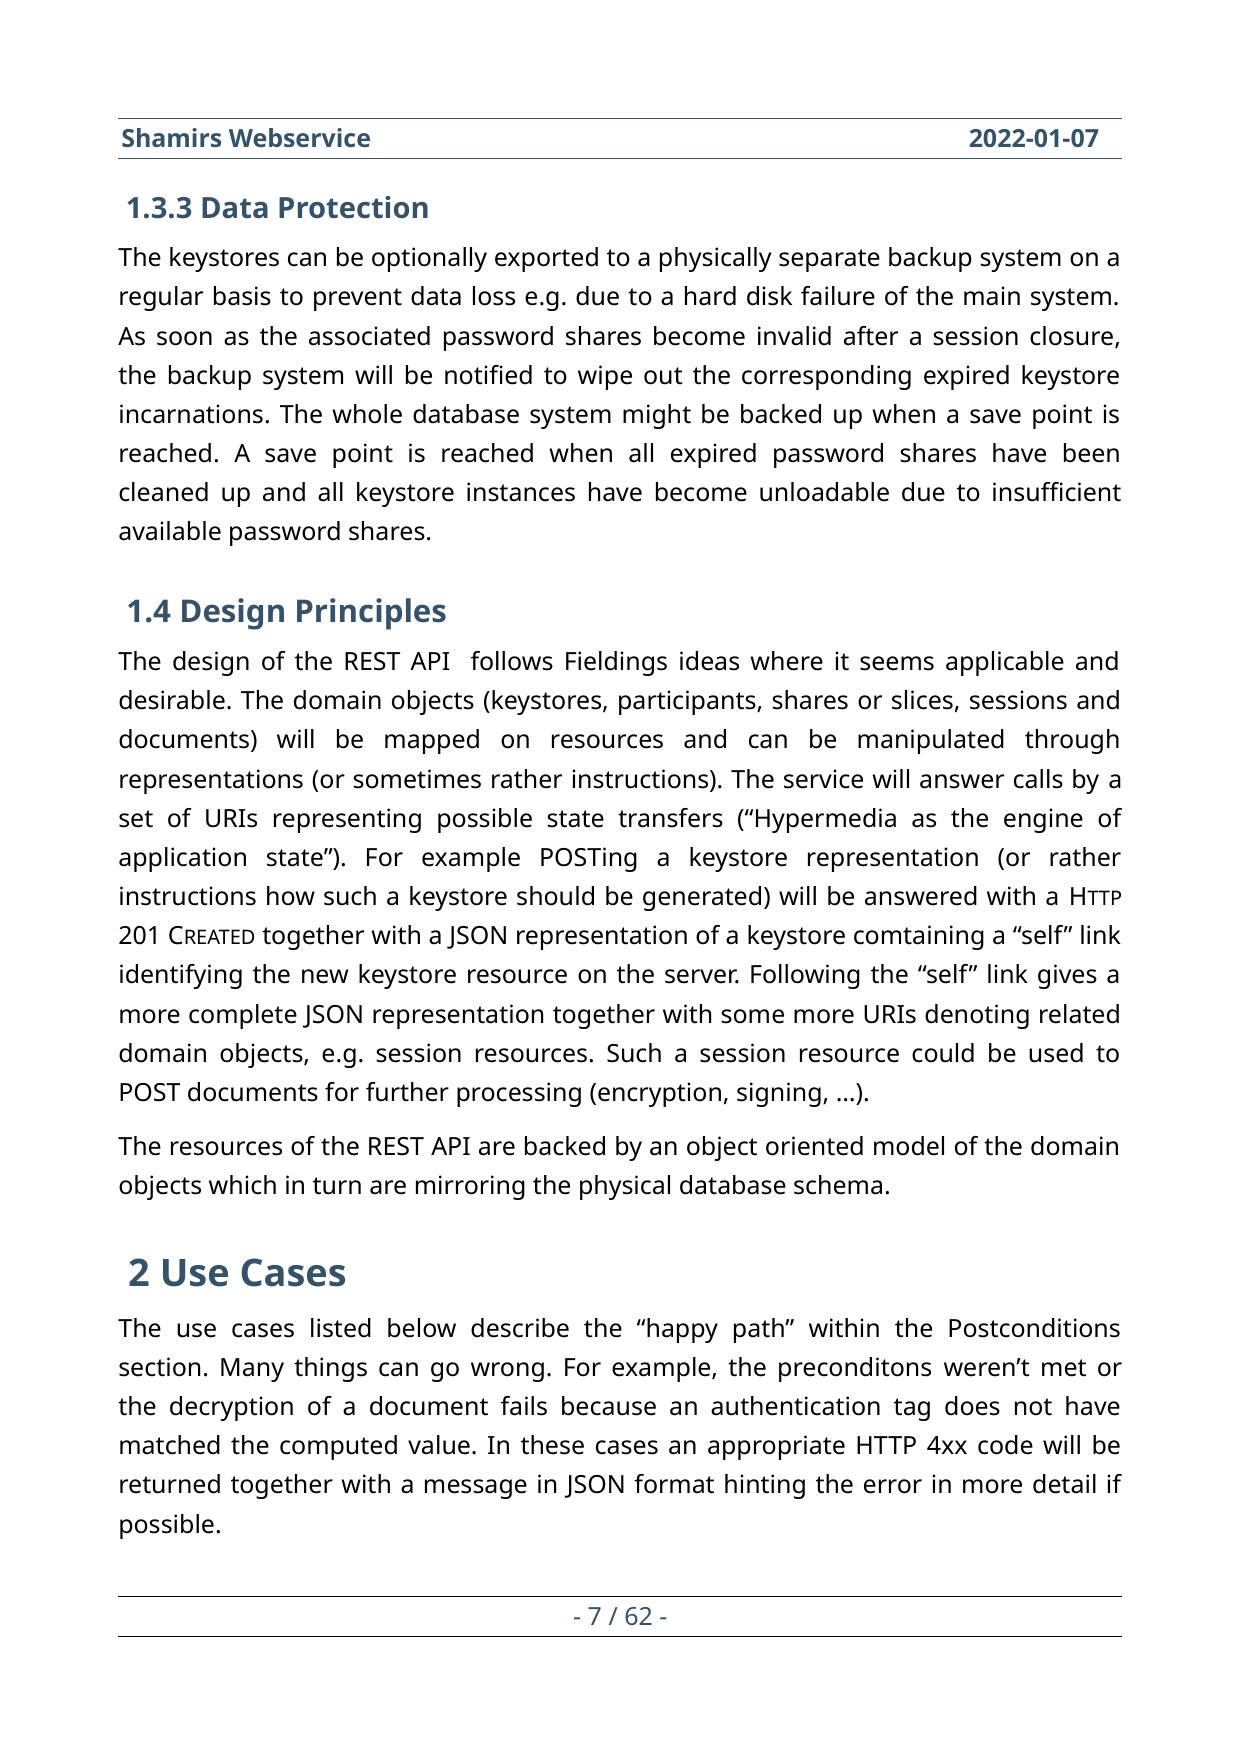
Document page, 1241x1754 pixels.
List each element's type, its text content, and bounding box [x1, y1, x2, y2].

subtitle Design Principles [118, 589, 1122, 631]
subtitle Use Cases [118, 1246, 1122, 1298]
subtitle Data Protection [118, 188, 1122, 227]
text The keystores can be optionally exported to a physically separate backup system on a regular basis to prevent data loss e.g. due to a hard disk failure of the main system. As soon as the associated password shares become invalid after a session closure, the backup system will be notified to wipe out the corresponding expired keystore incarnations. The whole database system might be backed up when a save point is reached. A save point is reached when all expired password shares have been cleaned up and all keystore instances have become unloadable due to insufficient available password shares. [118, 240, 1122, 548]
text The use cases listed below describe the “happy path” within the Postconditions section. Many things can go wrong. For example, the preconditons weren’t met or the decryption of a document fails because an authentication tag does not have matched the computed value. In these cases an appropriate HTTP 4xx code will be returned together with a message in JSON format hinting the error in more detail if possible. [118, 1310, 1122, 1540]
text The resources of the REST API are backed by an object oriented model of the domain objects which in turn are mirroring the physical database schema. [118, 1128, 1122, 1202]
list The design of the REST API follows Fieldings ideas where it seems applicable and desirable. The domain objects (keystores, participants, shares or slices, sessions and documents) will be mapped on resources and can be manipulated through representations (or sometimes rather instructions). The service will answer calls by a set of URIs representing possible state transfers (“Hypermedia as the engine of application state”). For example POSTing a keystore representation (or rather instructions how such a keystore should be generated) will be answered with a Http 201 Created together with a JSON representation of a keystore comtaining a “self” link identifying the new keystore resource on the server. Following the “self” link gives a more complete JSON representation together with some more URIs denoting related domain objects, e.g. session resources. Such a session resource could be used to POST documents for further processing (encryption, signing, …). [118, 644, 1122, 1109]
